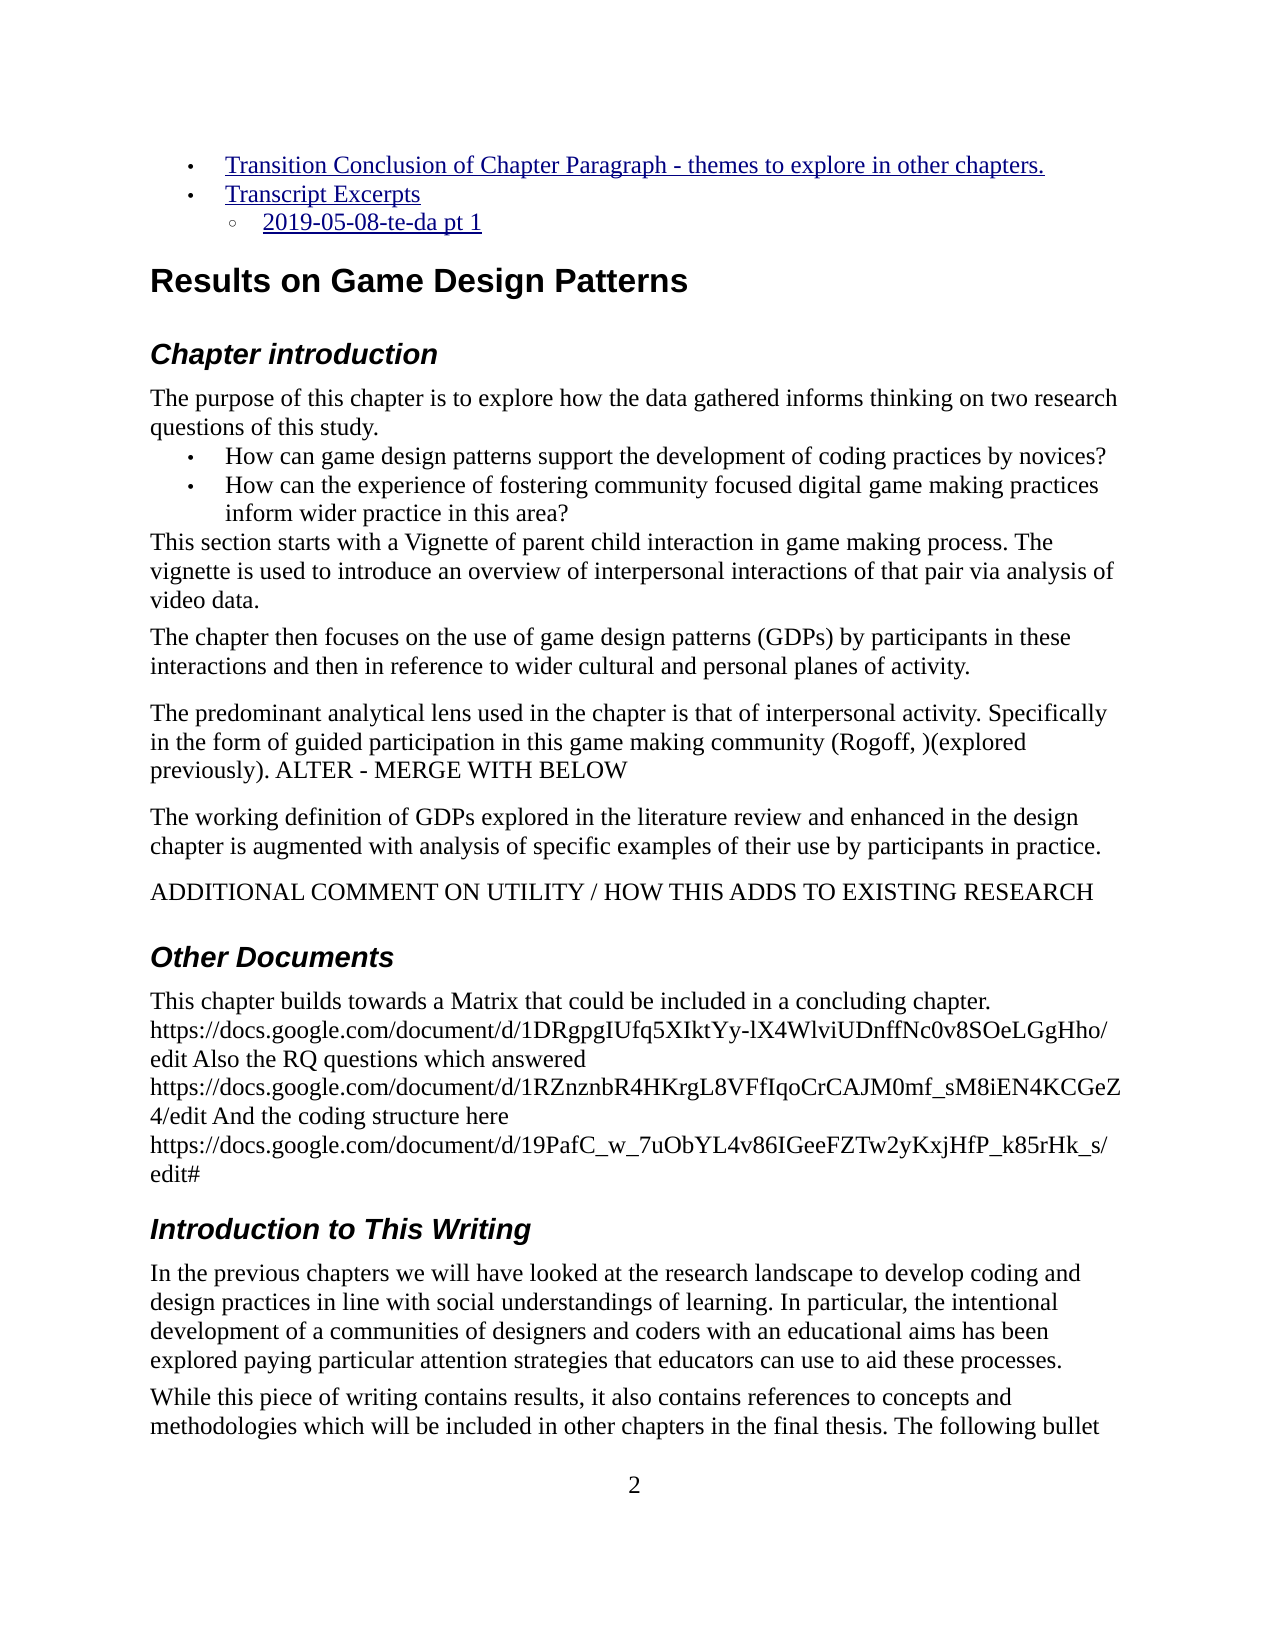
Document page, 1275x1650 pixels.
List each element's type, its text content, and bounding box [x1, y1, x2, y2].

subtitle Introduction to This Writing [150, 1212, 1125, 1246]
subtitle Results on Game Design Patterns [150, 261, 1125, 300]
text This chapter builds towards a Matrix that could be included in a concluding chapter. https://docs.google.com/document/d/1DRgpgIUfq5XIktYy-lX4WlviUDnffNc0v8SOeLGgHho/edit Also the RQ questions which answered https://docs.google.com/document/d/1RZnznbR4HKrgL8VFfIqoCrCAJM0mf_sM8iEN4KCGeZ4/edit And the coding structure here https://docs.google.com/document/d/19PafC_w_7uObYL4v86IGeeFZTw2yKxjHfP_k85rHk_s/edit# [150, 986, 1125, 1187]
text This section starts with a Vignette of parent child interaction in game making process. The vignette is used to introduce an overview of interpersonal interactions of that pair via analysis of video data. [150, 527, 1125, 613]
text In the previous chapters we will have looked at the research landscape to develop coding and design practices in line with social understandings of learning. In particular, the intentional development of a communities of designers and coders with an educational aims has been explored paying particular attention strategies that educators can use to aid these processes. [150, 1258, 1125, 1373]
list Transition Conclusion of Chapter Paragraph - themes to explore in other chapters. [187, 150, 1125, 179]
text The working definition of GDPs explored in the literature review and enhanced in the design chapter is augmented with analysis of specific examples of their use by participants in practice. [150, 802, 1125, 859]
text While this piece of writing contains results, it also contains references to concepts and methodologies which will be included in other chapters in the final thesis. The following bullet [150, 1382, 1125, 1440]
text The purpose of this chapter is to explore how the data gathered informs thinking on two research questions of this study. [150, 383, 1125, 441]
list Transcript Excerpts [187, 179, 1125, 207]
subtitle Chapter introduction [150, 337, 1125, 371]
list How can game design patterns support the development of coding practices by novices? [187, 441, 1125, 470]
text The predominant analytical lens used in the chapter is that of interpersonal activity. Specifically in the form of guided participation in this game making community (Rogoff, )(explored previously). ALTER - MERGE WITH BELOW [150, 698, 1125, 784]
text ADDITIONAL COMMENT ON UTILITY / HOW THIS ADDS TO EXISTING RESEARCH [150, 877, 1125, 906]
text The chapter then focuses on the use of game design patterns (GDPs) by participants in these interactions and then in reference to wider cultural and personal planes of activity. [150, 622, 1125, 680]
list How can the experience of fostering community focused digital game making practices inform wider practice in this area? [187, 470, 1125, 527]
list 2019-05-08-te-da pt 1 [225, 207, 1125, 236]
subtitle Other Documents [150, 940, 1125, 974]
